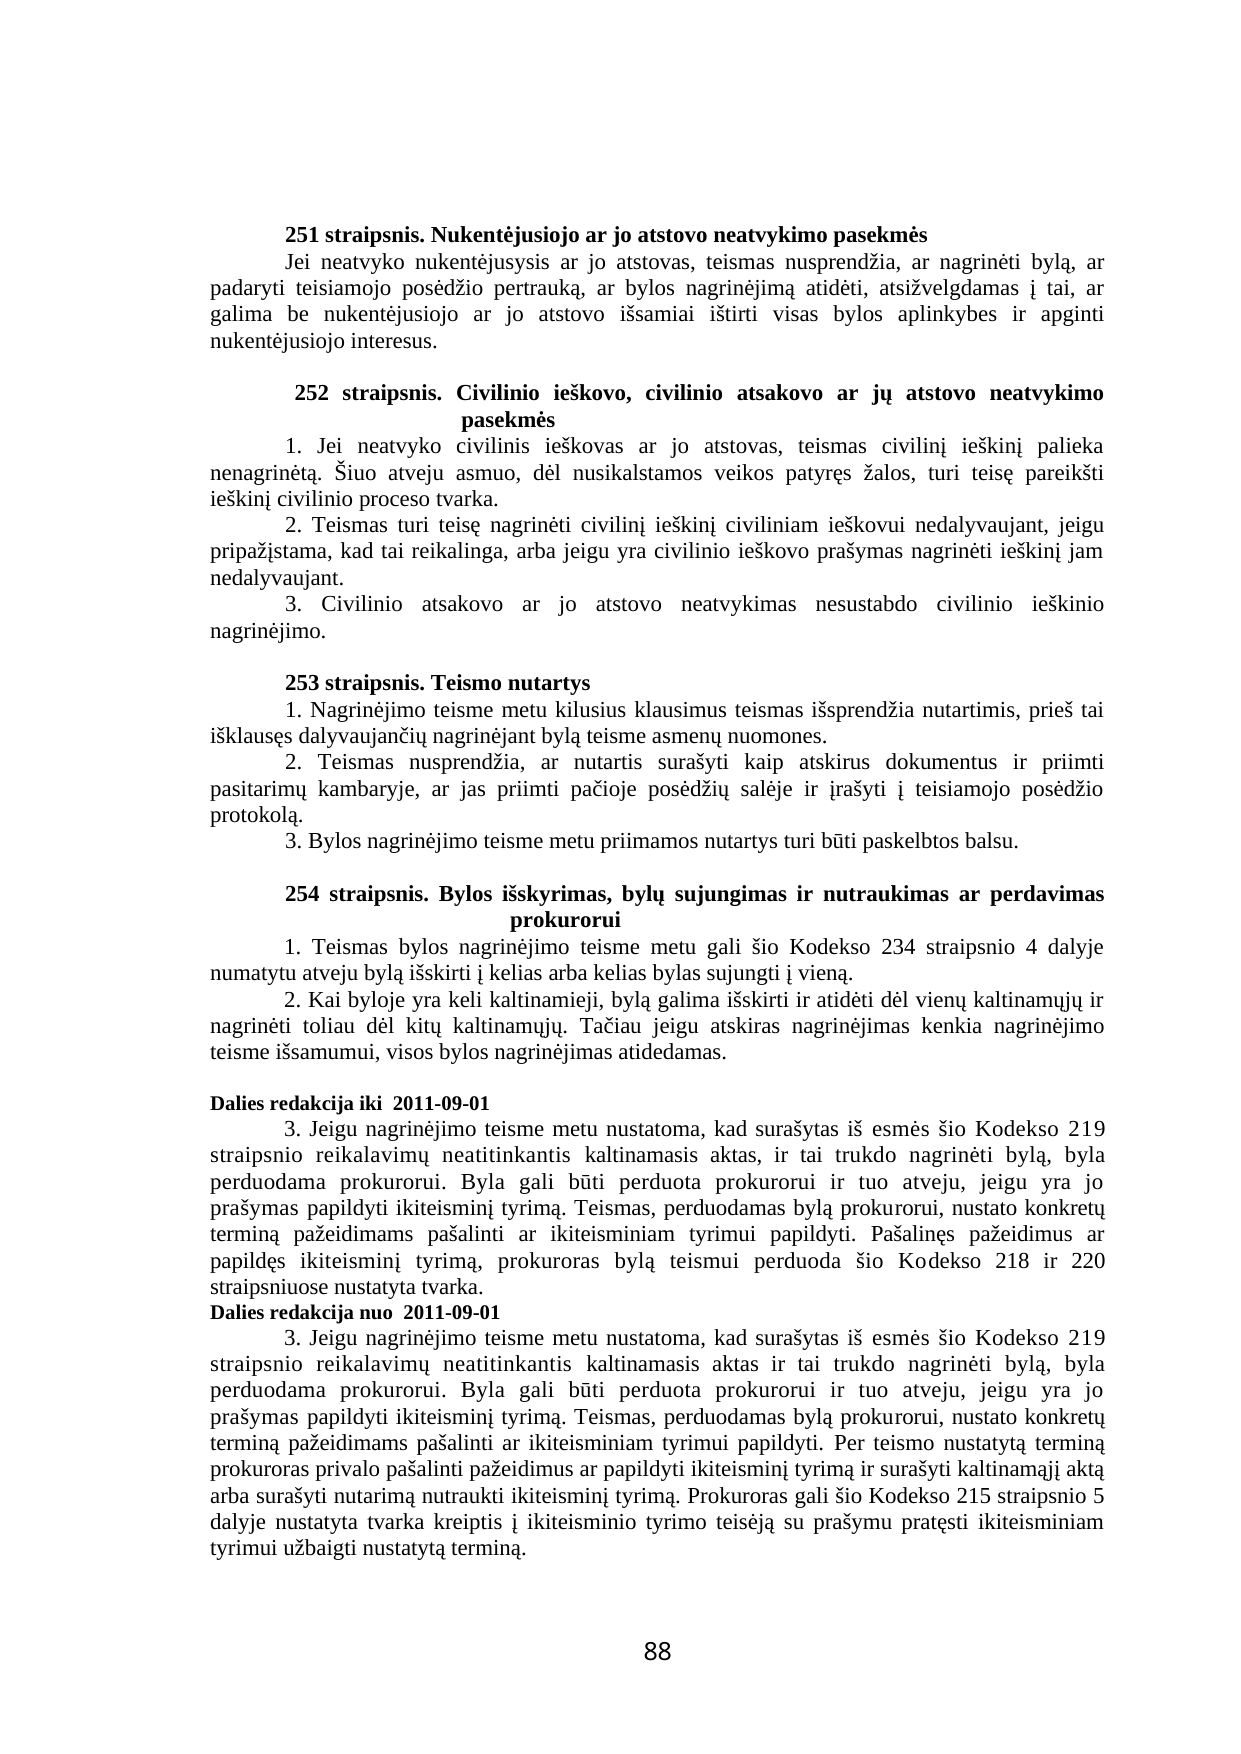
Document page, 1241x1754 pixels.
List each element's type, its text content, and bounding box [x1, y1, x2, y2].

text 252 straipsnis. Civilinio ieškovo, civilinio atsakovo ar jų atstovo neatvykimo pasekmės [294, 379, 1106, 432]
text 2. Teismas nusprendžia, ar nutartis surašyti kaip atskirus dokumentus ir priimti pasitarimų kambaryje, ar jas priimti pačioje posėdžių salėje ir įrašyti į teisiamojo posėdžio protokolą. [210, 748, 1106, 827]
text 2. Teismas turi teisę nagrinėti civilinį ieškinį civiliniam ieškovui nedalyvaujant, jeigu pripažįstama, kad tai reikalinga, arba jeigu yra civilinio ieškovo prašymas nagrinėti ieškinį jam nedalyvaujant. [210, 511, 1106, 590]
text 2. Kai byloje yra keli kaltinamieji, bylą galima išskirti ir atidėti dėl vienų kaltinamųjų ir nagrinėti toliau dėl kitų kaltinamųjų. Tačiau jeigu atskiras nagrinėjimas kenkia nagrinėjimo teisme išsamumui, visos bylos nagrinėjimas atidedamas. [210, 986, 1106, 1065]
text 3. Bylos nagrinėjimo teisme metu priimamos nutartys turi būti paskelbtos balsu. [210, 827, 1106, 854]
text 3. Civilinio atsakovo ar jo atstovo neatvykimas nesustabdo civilinio ieškinio nagrinėjimo. [210, 590, 1106, 643]
text 254 straipsnis. Bylos išskyrimas, bylų sujungimas ir nutraukimas ar perdavimas prokurorui [285, 880, 1106, 933]
text 1. Nagrinėjimo teisme metu kilusius klausimus teismas išsprendžia nutartimis, prieš tai išklausęs dalyvaujančių nagrinėjant bylą teisme asmenų nuomones. [210, 696, 1106, 748]
text Jei neatvyko nukentėjusysis ar jo atstovas, teismas nusprendžia, ar nagrinėti bylą, ar padaryti teisiamojo posėdžio pertrauką, ar bylos nagrinėjimą atidėti, atsižvelgdamas į tai, ar galima be nukentėjusiojo ar jo atstovo išsamiai ištirti visas bylos aplinkybes ir apginti nukentėjusiojo interesus. [210, 248, 1106, 353]
text 251 straipsnis. Nukentėjusiojo ar jo atstovo neatvykimo pasekmės [210, 221, 1106, 248]
text 1. Jei neatvyko civilinis ieškovas ar jo atstovas, teismas civilinį ieškinį palieka nenagrinėtą. Šiuo atveju asmuo, dėl nusikalstamos veikos patyręs žalos, turi teisę pareikšti ieškinį civilinio proceso tvarka. [210, 432, 1106, 511]
text Dalies redakcija iki 2011-09-01 [210, 1091, 1106, 1115]
text Dalies redakcija nuo 2011-09-01 [210, 1299, 1106, 1324]
text 1. Teismas bylos nagrinėjimo teisme metu gali šio Kodekso 234 straipsnio 4 dalyje numatytu atveju bylą išskirti į kelias arba kelias bylas sujungti į vieną. [210, 933, 1106, 986]
text 3. Jeigu nagrinėjimo teisme metu nustatoma, kad surašytas iš esmės šio Kodekso 219 straipsnio reikalavimų neatitinkantis kaltinamasis aktas ir tai trukdo nagrinėti bylą, byla perduodama prokurorui. Byla gali būti perduota prokurorui ir tuo atveju, jeigu yra jo prašymas papildyti ikiteisminį tyrimą. Teismas, perduodamas bylą prokurorui, nustato konkretų terminą pažeidimams pašalinti ar ikiteisminiam tyrimui papildyti. Per teismo nustatytą terminą prokuroras privalo pašalinti pažeidimus ar papildyti ikiteisminį tyrimą ir surašyti kaltinamąjį aktą arba surašyti nutarimą nutraukti ikiteisminį tyrimą. Prokuroras gali šio Kodekso 215 straipsnio 5 dalyje nustatyta tvarka kreiptis į ikiteisminio tyrimo teisėją su prašymu pratęsti ikiteisminiam tyrimui užbaigti nustatytą terminą. [210, 1324, 1106, 1561]
text 3. Jeigu nagrinėjimo teisme metu nustatoma, kad surašytas iš esmės šio Kodekso 219 straipsnio reikalavimų neatitinkantis kaltinamasis aktas, ir tai trukdo nagrinėti bylą, byla perduodama prokurorui. Byla gali būti perduota prokurorui ir tuo atveju, jeigu yra jo prašymas papildyti ikiteisminį tyrimą. Teismas, perduodamas bylą proku­rorui, nustato konkretų terminą pažeidimams pašalinti ar ikiteisminiam tyrimui papildyti. Pašalinęs pažeidimus ar papildęs ikiteisminį tyrimą, prokuroras bylą teismui perduoda šio Kodekso 218 ir 220 straipsniuose nustatyta tvarka. [210, 1115, 1106, 1299]
text 253 straipsnis. Teismo nutartys [210, 669, 1106, 696]
